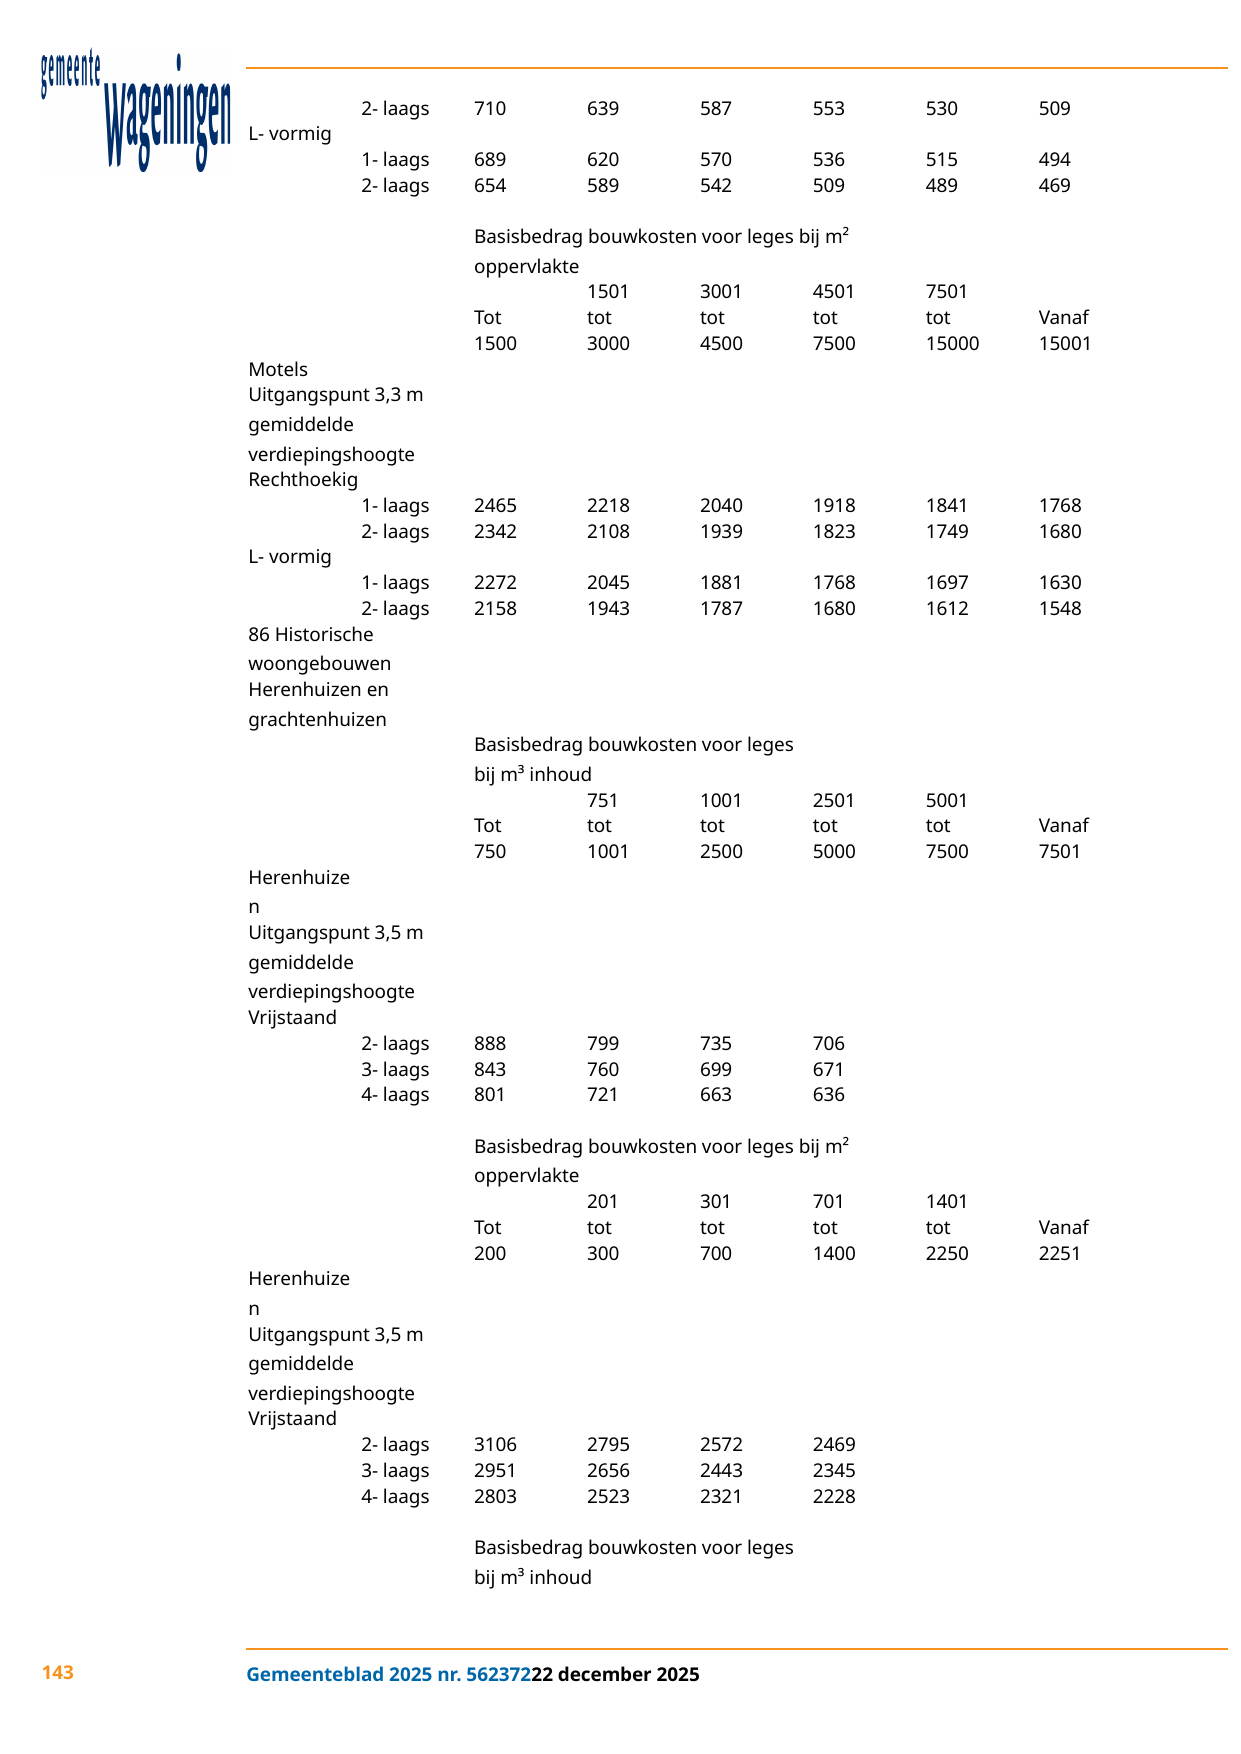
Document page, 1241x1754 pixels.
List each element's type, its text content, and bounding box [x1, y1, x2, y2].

table_cell [813, 919, 926, 1004]
table_cell 2251 [1039, 1240, 1152, 1265]
table_cell [587, 356, 700, 382]
table_cell Basisbedrag bouwkosten voor leges bij m² oppervlakte [474, 224, 926, 279]
table_cell [361, 838, 474, 864]
table_cell [813, 467, 926, 492]
table_cell [248, 146, 361, 172]
table_cell 3001 [700, 279, 813, 304]
table_cell [361, 224, 474, 279]
table_cell [700, 544, 813, 569]
table_cell [700, 1004, 813, 1030]
table_cell 700 [700, 1240, 813, 1265]
table_cell [248, 95, 361, 121]
table_cell [587, 198, 700, 223]
table_cell 760 [587, 1056, 700, 1081]
table_cell 530 [926, 95, 1038, 121]
table_cell [248, 595, 361, 621]
table_cell 1881 [700, 570, 813, 595]
table_cell tot [700, 813, 813, 838]
table_cell [361, 1188, 474, 1214]
table_cell 799 [587, 1030, 700, 1056]
table_cell [926, 621, 1038, 676]
table_cell 301 [700, 1188, 813, 1214]
table_cell [361, 787, 474, 813]
table_cell 4501 [813, 279, 926, 304]
table_cell [1039, 676, 1152, 732]
table_cell [361, 732, 474, 787]
table_cell 2- laags [361, 172, 474, 198]
table_cell [474, 544, 587, 569]
table_cell 1400 [813, 1240, 926, 1265]
table_cell [474, 676, 587, 732]
table_cell tot [813, 1214, 926, 1240]
table_cell [361, 813, 474, 838]
table_cell [474, 1265, 587, 1321]
table_cell Uitgangspunt 3,5 m gemiddelde verdiepingshoogte [248, 1321, 474, 1406]
table_cell [926, 864, 1038, 919]
table_cell tot [813, 813, 926, 838]
table_cell [700, 1107, 813, 1133]
table_cell [361, 279, 474, 304]
table_cell 1- laags [361, 146, 474, 172]
table_cell Vrijstaand [248, 1004, 361, 1030]
table_cell Tot [474, 1214, 587, 1240]
table_cell 2158 [474, 595, 587, 621]
table_cell [1039, 621, 1152, 676]
table_cell 654 [474, 172, 587, 198]
table_cell Tot [474, 813, 587, 838]
table_cell 1943 [587, 595, 700, 621]
table_cell [248, 305, 361, 330]
table_cell [926, 224, 1038, 279]
table_cell 469 [1039, 172, 1152, 198]
table_cell [1039, 1265, 1152, 1321]
table_cell 1001 [700, 787, 813, 813]
table_cell 7501 [1039, 838, 1152, 864]
table_cell 2500 [700, 838, 813, 864]
table_cell 7500 [926, 838, 1038, 864]
table_cell 15000 [926, 330, 1038, 356]
table_cell 5000 [813, 838, 926, 864]
table_cell 1500 [474, 330, 587, 356]
table_cell [587, 1321, 700, 1406]
table_cell tot [926, 813, 1038, 838]
table_cell Herenhuizen [248, 1265, 361, 1321]
table_cell 1612 [926, 595, 1038, 621]
table_cell [474, 279, 587, 304]
table_cell [813, 1265, 926, 1321]
table_cell [926, 1107, 1038, 1133]
table_cell Vanaf [1039, 813, 1152, 838]
table_cell [1039, 1133, 1152, 1188]
table_cell [248, 1056, 361, 1081]
table_cell [361, 544, 474, 569]
table_cell 86 Historische woongebouwen [248, 621, 474, 676]
table_cell [248, 492, 361, 518]
table_cell [361, 198, 474, 223]
table_cell [474, 787, 587, 813]
table_cell 1768 [1039, 492, 1152, 518]
table_cell 200 [474, 1240, 587, 1265]
table_cell [361, 1107, 474, 1133]
table_cell Vanaf [1039, 1214, 1152, 1240]
table_cell [926, 356, 1038, 382]
table_cell [361, 467, 474, 492]
table_cell [248, 518, 361, 544]
table_cell [1039, 864, 1152, 919]
table_cell 509 [813, 172, 926, 198]
table_cell 7500 [813, 330, 926, 356]
table_cell Uitgangspunt 3,5 m gemiddelde verdiepingshoogte [248, 919, 474, 1004]
table_cell [1039, 1056, 1152, 1081]
table_cell [361, 864, 474, 919]
table_cell 699 [700, 1056, 813, 1081]
table_cell 1939 [700, 518, 813, 544]
table_cell [926, 198, 1038, 223]
table_cell 1401 [926, 1188, 1038, 1214]
table_cell [1039, 919, 1152, 1004]
table_cell [587, 121, 700, 146]
table_cell 536 [813, 146, 926, 172]
table_cell [248, 787, 361, 813]
table_cell [474, 467, 587, 492]
table_cell tot [926, 1214, 1038, 1240]
table_cell L- vormig [248, 544, 361, 569]
table_cell 2- laags [361, 1030, 474, 1056]
table_cell 587 [700, 95, 813, 121]
table_cell 639 [587, 95, 700, 121]
table_cell [926, 919, 1038, 1004]
table_cell [248, 1081, 361, 1107]
table_cell 515 [926, 146, 1038, 172]
table_cell 701 [813, 1188, 926, 1214]
table_cell [813, 198, 926, 223]
table_cell [813, 121, 926, 146]
table_cell [813, 621, 926, 676]
table_cell Tot [474, 305, 587, 330]
table_cell [474, 1004, 587, 1030]
table_cell [587, 621, 700, 676]
table_cell 300 [587, 1240, 700, 1265]
table_cell [700, 676, 813, 732]
table_cell 1680 [1039, 518, 1152, 544]
table_cell [1039, 1188, 1152, 1214]
table_cell 1680 [813, 595, 926, 621]
table_cell 5001 [926, 787, 1038, 813]
table_cell [248, 198, 361, 223]
table_cell [361, 1133, 474, 1188]
table_cell [700, 467, 813, 492]
table_cell [1039, 467, 1152, 492]
table_cell [813, 1004, 926, 1030]
table_cell [361, 305, 474, 330]
table_cell [248, 1107, 361, 1133]
table_cell 3000 [587, 330, 700, 356]
table_cell 710 [474, 95, 587, 121]
table_cell [926, 1056, 1038, 1081]
table_cell 706 [813, 1030, 926, 1056]
table_cell 1001 [587, 838, 700, 864]
table_cell [587, 864, 700, 919]
table_cell [474, 1321, 587, 1406]
table_cell [926, 1004, 1038, 1030]
table_cell tot [926, 305, 1038, 330]
table_cell [361, 1004, 474, 1030]
table_cell [587, 544, 700, 569]
table_cell [926, 1133, 1038, 1188]
table_cell [248, 1133, 361, 1188]
table_cell [1039, 198, 1152, 223]
table_cell Basisbedrag bouwkosten voor leges bij m³ inhoud [474, 732, 813, 787]
table_cell [700, 121, 813, 146]
table_cell tot [700, 1214, 813, 1240]
table_cell Motels [248, 356, 361, 382]
table_cell [1039, 279, 1152, 304]
table_cell 2272 [474, 570, 587, 595]
table_cell [813, 864, 926, 919]
table_cell 1- laags [361, 492, 474, 518]
table_cell [1039, 544, 1152, 569]
table_cell [813, 382, 926, 467]
table_cell [813, 1107, 926, 1133]
table_cell Vanaf [1039, 305, 1152, 330]
table_cell 620 [587, 146, 700, 172]
table_cell [1039, 1081, 1152, 1107]
table_cell 3- laags [361, 1056, 474, 1081]
picture [41, 47, 231, 172]
table_cell [248, 838, 361, 864]
table_cell 489 [926, 172, 1038, 198]
table_cell Basisbedrag bouwkosten voor leges bij m² oppervlakte [474, 1133, 926, 1188]
table_cell 4500 [700, 330, 813, 356]
table_cell [700, 382, 813, 467]
table_cell [361, 121, 474, 146]
table_cell [700, 621, 813, 676]
table_cell 801 [474, 1081, 587, 1107]
table_cell 1630 [1039, 570, 1152, 595]
table_cell Herenhuizen [248, 864, 361, 919]
table_cell 2- laags [361, 595, 474, 621]
table_cell tot [587, 813, 700, 838]
table_cell [474, 382, 587, 467]
table_cell 509 [1039, 95, 1152, 121]
table_cell 1787 [700, 595, 813, 621]
table_cell 750 [474, 838, 587, 864]
table_cell 589 [587, 172, 700, 198]
table_cell [926, 1265, 1038, 1321]
table_cell L- vormig [248, 121, 361, 146]
table_cell 4- laags [361, 1081, 474, 1107]
table_cell [474, 1188, 587, 1214]
table_cell [587, 1004, 700, 1030]
table_cell [926, 676, 1038, 732]
table_cell [700, 864, 813, 919]
table_cell [587, 919, 700, 1004]
table_cell [1039, 1030, 1152, 1056]
table_cell 843 [474, 1056, 587, 1081]
table_cell tot [813, 305, 926, 330]
table_cell [474, 1107, 587, 1133]
table_cell [248, 813, 361, 838]
table_cell 553 [813, 95, 926, 121]
table_cell [361, 1240, 474, 1265]
table_cell [1039, 121, 1152, 146]
table_cell [587, 1107, 700, 1133]
table_cell 7501 [926, 279, 1038, 304]
table_cell 494 [1039, 146, 1152, 172]
table_cell [1039, 356, 1152, 382]
table_cell [474, 621, 587, 676]
table_cell [813, 676, 926, 732]
table_cell tot [587, 305, 700, 330]
table_cell [926, 1030, 1038, 1056]
table_cell 2- laags [361, 518, 474, 544]
table_cell 636 [813, 1081, 926, 1107]
table_cell 2108 [587, 518, 700, 544]
table_cell 721 [587, 1081, 700, 1107]
table_cell 15001 [1039, 330, 1152, 356]
table_cell [700, 1321, 813, 1406]
table_cell [587, 1265, 700, 1321]
table_cell 2250 [926, 1240, 1038, 1265]
table_cell [361, 1214, 474, 1240]
table_cell [700, 919, 813, 1004]
table_cell 201 [587, 1188, 700, 1214]
table_cell [248, 1030, 361, 1056]
table_cell 1- laags [361, 570, 474, 595]
table_cell [587, 676, 700, 732]
table_cell [474, 198, 587, 223]
table_cell [1039, 224, 1152, 279]
table_cell 1918 [813, 492, 926, 518]
table_cell [926, 544, 1038, 569]
table_cell 671 [813, 1056, 926, 1081]
table_cell [587, 467, 700, 492]
table_cell 735 [700, 1030, 813, 1056]
table_cell Uitgangspunt 3,3 m gemiddelde verdiepingshoogte [248, 382, 474, 467]
table_cell [926, 732, 1038, 787]
table_cell [474, 919, 587, 1004]
table_cell [926, 467, 1038, 492]
table_cell 888 [474, 1030, 587, 1056]
table_cell 1841 [926, 492, 1038, 518]
table_cell [474, 356, 587, 382]
table_cell [248, 279, 361, 304]
table_cell [1039, 382, 1152, 467]
table_cell 2501 [813, 787, 926, 813]
table_cell 663 [700, 1081, 813, 1107]
table_cell 2465 [474, 492, 587, 518]
table_cell [248, 330, 361, 356]
table_cell [361, 330, 474, 356]
table_cell 1823 [813, 518, 926, 544]
table_cell [700, 1265, 813, 1321]
table_cell [1039, 1004, 1152, 1030]
table_cell [587, 382, 700, 467]
table_cell [248, 1240, 361, 1265]
table_cell [248, 732, 361, 787]
table_cell [474, 121, 587, 146]
table_cell [813, 356, 926, 382]
table_cell [1039, 787, 1152, 813]
table_cell [248, 1214, 361, 1240]
table_cell 2040 [700, 492, 813, 518]
table_cell [248, 172, 361, 198]
table_cell 542 [700, 172, 813, 198]
table_cell [813, 732, 926, 787]
table_cell [248, 1188, 361, 1214]
table_cell 1697 [926, 570, 1038, 595]
table_cell 2045 [587, 570, 700, 595]
table_cell Rechthoekig [248, 467, 361, 492]
table_cell 1548 [1039, 595, 1152, 621]
table_cell [474, 864, 587, 919]
table_cell 1749 [926, 518, 1038, 544]
table_cell [813, 544, 926, 569]
table_cell [248, 570, 361, 595]
table_cell [700, 356, 813, 382]
table_cell [700, 198, 813, 223]
table_cell [248, 224, 361, 279]
table_cell 751 [587, 787, 700, 813]
table_cell [361, 1265, 474, 1321]
table_cell tot [700, 305, 813, 330]
table_cell 2218 [587, 492, 700, 518]
table_cell 570 [700, 146, 813, 172]
table_cell [1039, 732, 1152, 787]
table_cell 689 [474, 146, 587, 172]
table_cell 1768 [813, 570, 926, 595]
table_cell [926, 1081, 1038, 1107]
table_cell [926, 382, 1038, 467]
table_cell 2342 [474, 518, 587, 544]
table_cell Herenhuizen en grachtenhuizen [248, 676, 474, 732]
table_cell [361, 356, 474, 382]
table_cell [926, 121, 1038, 146]
table_cell [1039, 1107, 1152, 1133]
table_cell tot [587, 1214, 700, 1240]
table_cell 2- laags [361, 95, 474, 121]
table_cell 1501 [587, 279, 700, 304]
